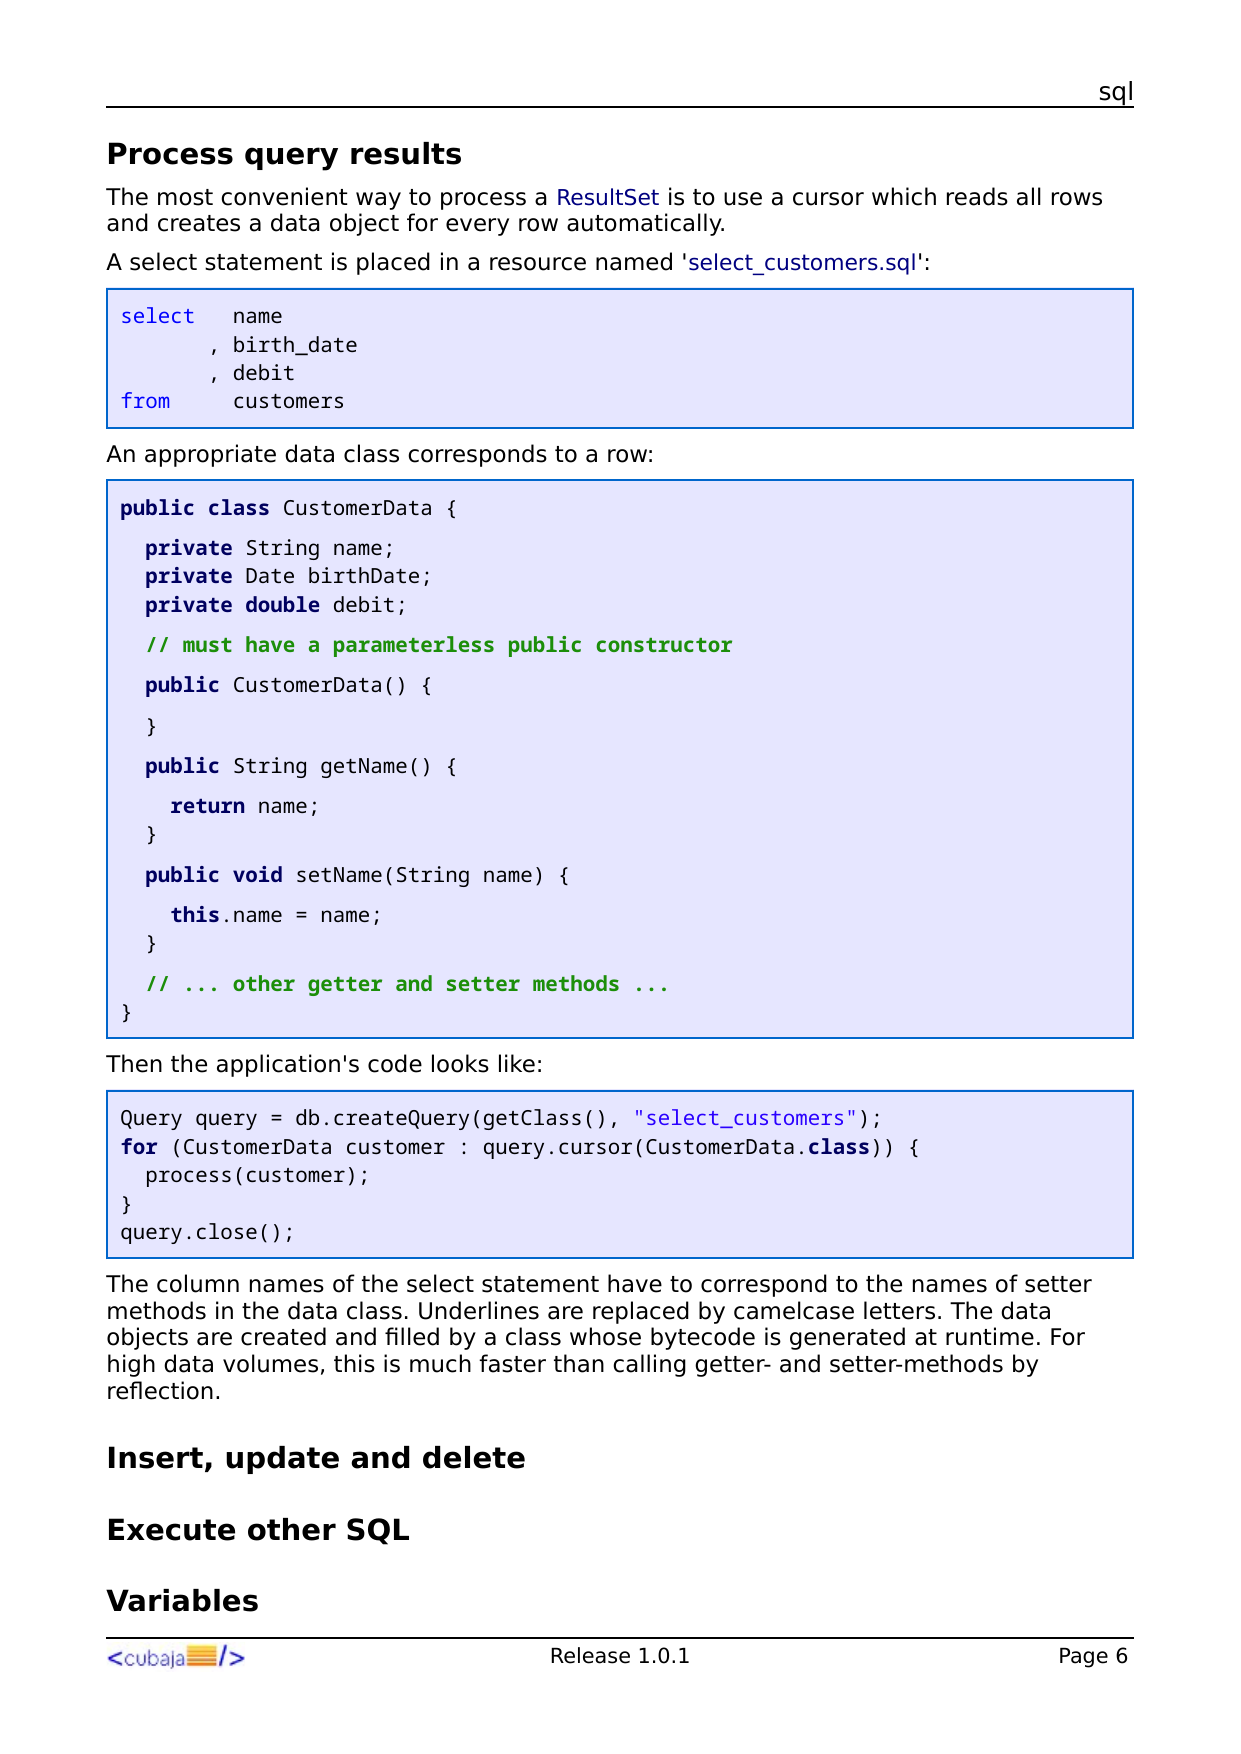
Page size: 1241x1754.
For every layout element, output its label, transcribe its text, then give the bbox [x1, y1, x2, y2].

subtitle Execute other SQL [106, 1513, 1134, 1547]
subtitle Variables [106, 1584, 1134, 1618]
text Query query = db.createQuery(getClass(), "select_customers"); for (CustomerData customer : query.cursor(CustomerData.class)) { process(customer); } query.close(); [108, 1092, 1132, 1257]
text // ... other getter and setter methods ... } [108, 955, 1132, 1037]
text The column names of the select statement have to correspond to the names of setter methods in the data class. Underlines are replaced by camelcase letters. The data objects are created and filled by a class whose bytecode is generated at runtime. For high data volumes, this is much faster than calling getter- and setter-methods by reflection. [106, 1271, 1134, 1404]
text // must have a parameterless public constructor [108, 616, 1132, 657]
text Then the application's code looks like: [106, 1051, 1134, 1078]
subtitle Insert, update and delete [106, 1441, 1134, 1475]
text public CustomerData() { [108, 657, 1132, 697]
text private String name; private Date birthDate; private double debit; [108, 519, 1132, 616]
text return name; } [108, 777, 1132, 846]
picture [106, 1642, 246, 1672]
text An appropriate data class corresponds to a row: [106, 441, 1134, 467]
text } [108, 697, 1132, 737]
subtitle Process query results [106, 137, 1134, 171]
text this.name = name; } [108, 886, 1132, 955]
text The most convenient way to process a ResultSet is to use a cursor which reads all rows and creates a data object for every row automatically. [106, 184, 1134, 237]
text public void setName(String name) { [108, 846, 1132, 886]
text select name , birth_date , debit from customers [108, 290, 1132, 427]
text public String getName() { [108, 737, 1132, 777]
text public class CustomerData { [108, 481, 1132, 519]
text A select statement is placed in a resource named 'select_customers.sql': [106, 249, 1134, 276]
